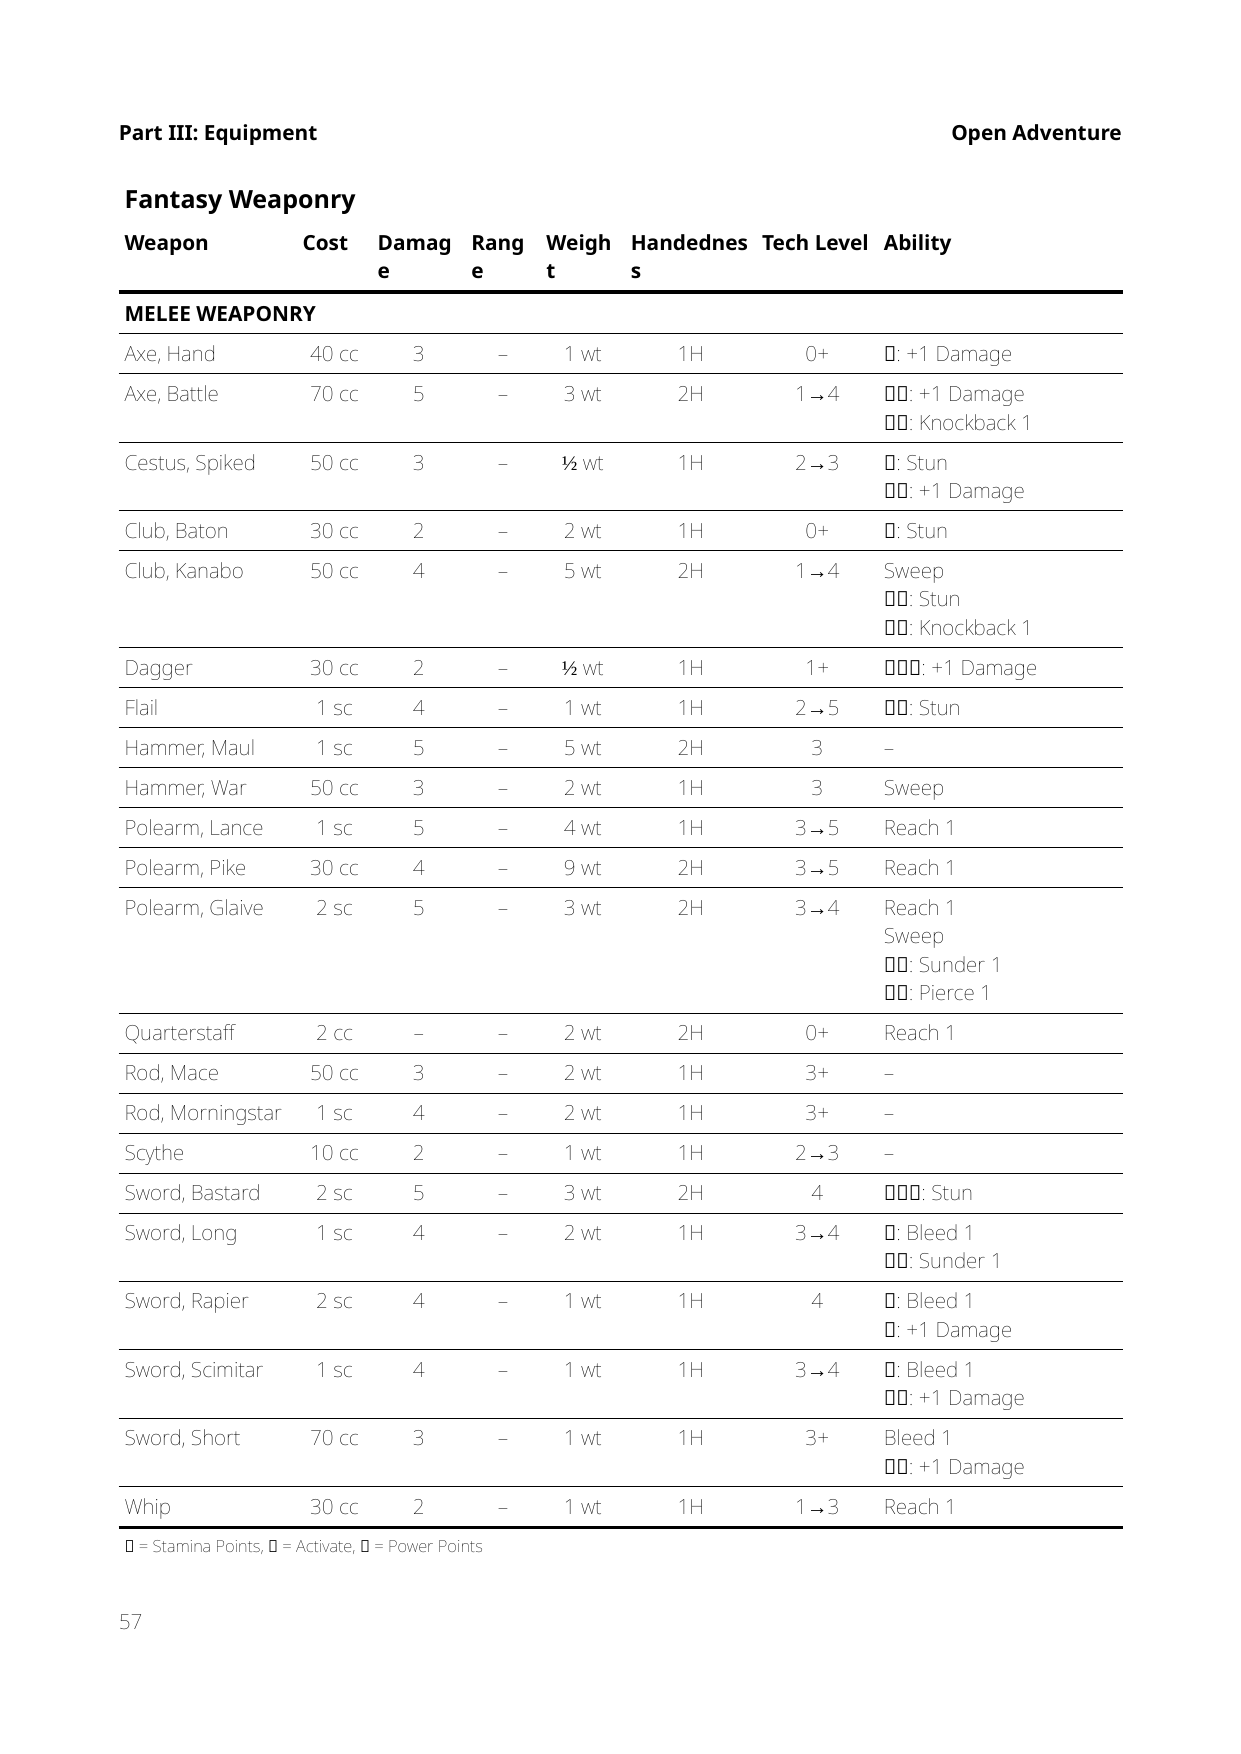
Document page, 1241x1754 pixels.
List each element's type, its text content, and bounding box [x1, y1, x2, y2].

table_cell 1+ [756, 648, 878, 687]
table_cell 1H [625, 1419, 756, 1486]
table_cell 4 [372, 1094, 465, 1132]
table_cell – [465, 443, 540, 510]
table_cell – [465, 768, 540, 807]
table_cell Reach 1 [878, 1487, 1123, 1526]
table_cell – [465, 688, 540, 727]
table_cell Polearm, Pike [119, 848, 297, 887]
table_cell Handedness [625, 222, 756, 290]
table_cell Weapon [119, 222, 297, 290]
table_cell Sword, Bastard [119, 1174, 297, 1212]
table_cell 2 cc [297, 1014, 372, 1052]
table_cell 1 wt [540, 334, 625, 373]
table_cell  = Stamina Points,  = Activate,  = Power Points [119, 1529, 1123, 1563]
table_cell 70 cc [297, 374, 372, 442]
table_cell : Stun [878, 511, 1123, 550]
table_cell 3→4 [756, 1350, 878, 1418]
table_cell 3 [756, 728, 878, 767]
table_header Fantasy Weaponry [119, 176, 1123, 222]
table_cell 40 cc [297, 334, 372, 373]
table_cell 1H [625, 1134, 756, 1172]
table_cell Axe, Battle [119, 374, 297, 442]
table_cell 1H [625, 768, 756, 807]
table_cell Sword, Rapier [119, 1282, 297, 1349]
table_cell 2H [625, 551, 756, 647]
table_cell 2 sc [297, 1282, 372, 1349]
table_cell 4 [756, 1282, 878, 1349]
table_cell 50 cc [297, 443, 372, 510]
table_cell – [372, 1014, 465, 1052]
table_cell ½ wt [540, 443, 625, 510]
table_cell 3 [372, 1054, 465, 1092]
table_cell Sword, Long [119, 1214, 297, 1281]
table_cell 2 sc [297, 1174, 372, 1212]
table_cell 1H [625, 443, 756, 510]
table_cell 1 wt [540, 1487, 625, 1526]
table_cell 2 [372, 648, 465, 687]
table_cell 4 [372, 551, 465, 647]
table_cell 1→4 [756, 551, 878, 647]
table_cell 1→4 [756, 374, 878, 442]
table_cell – [465, 1094, 540, 1132]
table_cell : Bleed 1 : +1 Damage [878, 1282, 1123, 1349]
table_cell Whip [119, 1487, 297, 1526]
table_cell 9 wt [540, 848, 625, 887]
table_cell 5 [372, 888, 465, 1012]
table_cell – [465, 848, 540, 887]
table_cell 2 wt [540, 1054, 625, 1092]
table_cell – [465, 728, 540, 767]
table_cell 1 wt [540, 1282, 625, 1349]
table_cell 2 [372, 511, 465, 550]
table_cell – [465, 1134, 540, 1172]
table_cell 2 [372, 1134, 465, 1172]
table_cell 4 [372, 1350, 465, 1418]
table_cell 0+ [756, 334, 878, 373]
table_cell 2→3 [756, 1134, 878, 1172]
table_cell 1H [625, 688, 756, 727]
table_cell Club, Baton [119, 511, 297, 550]
table_cell : +1 Damage [878, 648, 1123, 687]
table_cell – [465, 1350, 540, 1418]
table_cell : Bleed 1 : Sunder 1 [878, 1214, 1123, 1281]
table_cell 1H [625, 511, 756, 550]
table_cell 2 sc [297, 888, 372, 1012]
table_cell 1H [625, 334, 756, 373]
table_cell Reach 1 [878, 808, 1123, 847]
table_cell 1 sc [297, 1094, 372, 1132]
table_cell 1H [625, 648, 756, 687]
table_cell Axe, Hand [119, 334, 297, 373]
table_cell Quarterstaff [119, 1014, 297, 1052]
table_cell 30 cc [297, 648, 372, 687]
table_cell : +1 Damage [878, 334, 1123, 373]
table_cell 1H [625, 1214, 756, 1281]
table_cell Club, Kanabo [119, 551, 297, 647]
table_cell Sword, Short [119, 1419, 297, 1486]
table_cell 3 [372, 334, 465, 373]
table_cell 2H [625, 888, 756, 1012]
table_cell 2H [625, 728, 756, 767]
table_cell Polearm, Lance [119, 808, 297, 847]
table_cell Reach 1 Sweep : Sunder 1 : Pierce 1 [878, 888, 1123, 1012]
table_cell 2→3 [756, 443, 878, 510]
table_cell – [465, 511, 540, 550]
table_cell 1 sc [297, 728, 372, 767]
table_cell Reach 1 [878, 848, 1123, 887]
table_cell Damage [372, 222, 465, 290]
table_cell 4 wt [540, 808, 625, 847]
table_cell 50 cc [297, 768, 372, 807]
table_cell 3+ [756, 1094, 878, 1132]
table_cell Sweep [878, 768, 1123, 807]
table_cell 2H [625, 374, 756, 442]
table_cell 2 wt [540, 768, 625, 807]
table_cell 1H [625, 1282, 756, 1349]
table_cell 2 [372, 1487, 465, 1526]
table_cell 2H [625, 1014, 756, 1052]
table_cell 4 [372, 1282, 465, 1349]
table_cell 0+ [756, 1014, 878, 1052]
table_cell – [465, 1487, 540, 1526]
table_cell 4 [372, 848, 465, 887]
table_cell 1 sc [297, 1350, 372, 1418]
table_cell ½ wt [540, 648, 625, 687]
table_cell 3 wt [540, 888, 625, 1012]
table_cell Flail [119, 688, 297, 727]
table_cell 1 sc [297, 1214, 372, 1281]
table_cell 1 wt [540, 1134, 625, 1172]
table_cell 3→5 [756, 848, 878, 887]
table_cell 1H [625, 808, 756, 847]
table_cell 5 wt [540, 551, 625, 647]
table_cell – [878, 1094, 1123, 1132]
table_cell 4 [372, 688, 465, 727]
table_cell 1 wt [540, 688, 625, 727]
table_cell Cost [297, 222, 372, 290]
table_cell 70 cc [297, 1419, 372, 1486]
table_cell Weight [540, 222, 625, 290]
table_cell : Stun [878, 1174, 1123, 1212]
table_cell 3+ [756, 1419, 878, 1486]
table_cell – [465, 1054, 540, 1092]
table_cell 3+ [756, 1054, 878, 1092]
table_cell 30 cc [297, 848, 372, 887]
table_cell 3→5 [756, 808, 878, 847]
table_cell : Bleed 1 : +1 Damage [878, 1350, 1123, 1418]
table_cell – [465, 374, 540, 442]
table_cell 1H [625, 1487, 756, 1526]
table_cell 50 cc [297, 1054, 372, 1092]
table_cell – [878, 1134, 1123, 1172]
table_cell 2 wt [540, 1014, 625, 1052]
table_cell 5 [372, 808, 465, 847]
table_cell 5 wt [540, 728, 625, 767]
table_cell 1 sc [297, 808, 372, 847]
table_cell 1H [625, 1094, 756, 1132]
table_cell : Stun [878, 688, 1123, 727]
table_cell Dagger [119, 648, 297, 687]
table_cell 30 cc [297, 511, 372, 550]
table_cell Bleed 1 : +1 Damage [878, 1419, 1123, 1486]
table_cell : +1 Damage : Knockback 1 [878, 374, 1123, 442]
table_cell Cestus, Spiked [119, 443, 297, 510]
table_cell – [465, 808, 540, 847]
table_cell 2 wt [540, 1214, 625, 1281]
table_cell 10 cc [297, 1134, 372, 1172]
table_cell Reach 1 [878, 1014, 1123, 1052]
table_cell Sword, Scimitar [119, 1350, 297, 1418]
table_cell MELEE WEAPONRY [119, 294, 1123, 333]
table_cell Rod, Morningstar [119, 1094, 297, 1132]
table_cell 4 [756, 1174, 878, 1212]
table_cell – [465, 1214, 540, 1281]
table_cell – [465, 1174, 540, 1212]
table_cell Range [465, 222, 540, 290]
table_cell 1H [625, 1054, 756, 1092]
table_cell – [465, 1419, 540, 1486]
table_cell Rod, Mace [119, 1054, 297, 1092]
table_cell 1 wt [540, 1350, 625, 1418]
table_cell – [465, 888, 540, 1012]
table_cell : Stun : +1 Damage [878, 443, 1123, 510]
table_cell 0+ [756, 511, 878, 550]
table_cell 3 wt [540, 1174, 625, 1212]
table_cell Hammer, Maul [119, 728, 297, 767]
table_cell 3 [372, 443, 465, 510]
table_cell – [465, 551, 540, 647]
table_cell – [465, 1014, 540, 1052]
table_cell Hammer, War [119, 768, 297, 807]
table_cell 1H [625, 1350, 756, 1418]
table_cell 2 wt [540, 1094, 625, 1132]
table_cell Tech Level [756, 222, 878, 290]
table_cell 2H [625, 1174, 756, 1212]
table_cell 3 [756, 768, 878, 807]
table_cell 1 sc [297, 688, 372, 727]
table_cell – [878, 728, 1123, 767]
table_cell 50 cc [297, 551, 372, 647]
table_cell – [465, 648, 540, 687]
table_cell 2H [625, 848, 756, 887]
table_cell 3 [372, 1419, 465, 1486]
table_cell 1 wt [540, 1419, 625, 1486]
table_cell Polearm, Glaive [119, 888, 297, 1012]
table_cell Scythe [119, 1134, 297, 1172]
table_cell 5 [372, 728, 465, 767]
table_cell Sweep : Stun : Knockback 1 [878, 551, 1123, 647]
table_cell 2→5 [756, 688, 878, 727]
table_cell 5 [372, 1174, 465, 1212]
table_cell 3→4 [756, 1214, 878, 1281]
table_cell – [878, 1054, 1123, 1092]
table_cell 3 wt [540, 374, 625, 442]
table_cell 1→3 [756, 1487, 878, 1526]
table_cell – [465, 334, 540, 373]
table_cell 3 [372, 768, 465, 807]
table_cell 2 wt [540, 511, 625, 550]
table_cell 30 cc [297, 1487, 372, 1526]
table_cell 3→4 [756, 888, 878, 1012]
table_cell 4 [372, 1214, 465, 1281]
table_cell Ability [878, 222, 1123, 290]
table_cell 5 [372, 374, 465, 442]
table_cell – [465, 1282, 540, 1349]
